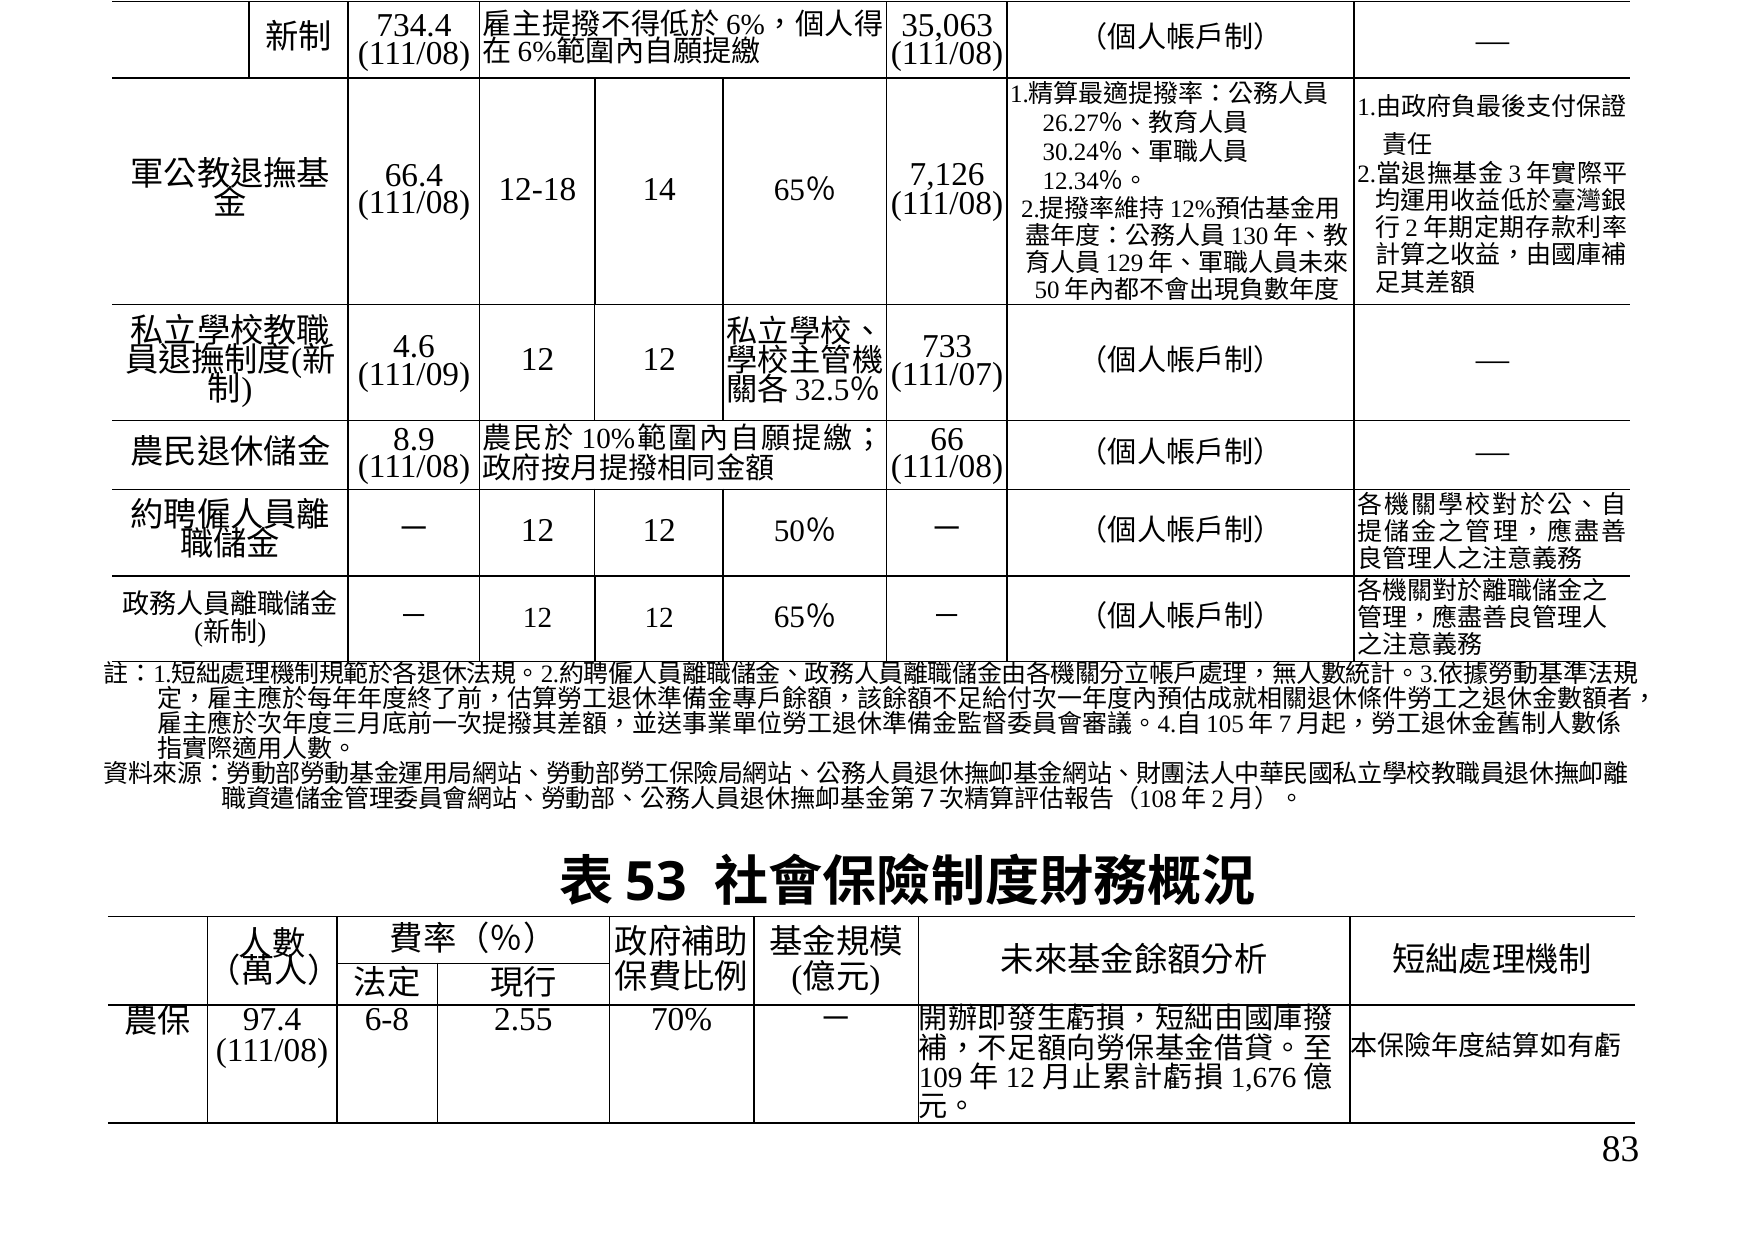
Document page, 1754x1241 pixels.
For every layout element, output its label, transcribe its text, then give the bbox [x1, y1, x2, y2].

table_cell — [1355, 421, 1630, 488]
table_cell （個人帳戶制） [1008, 490, 1353, 575]
text 表53 社會保險制度財務概況 [103, 837, 1639, 916]
table_header 人數 （萬人） [208, 917, 336, 1004]
table_cell 12 [480, 305, 594, 420]
text 資料來源：勞動部勞動基金運用局網站、勞動部勞工保險局網站、公務人員退休撫卹基金網站、財團法人中華民國私立學校教職員退休撫卹離職資遣儲金管理委員會網站、勞動部、公務人員退休撫卹基金第7次精算評估報告（108年2月）。 [103, 762, 1639, 812]
table_cell 70% [610, 1006, 753, 1122]
text 註：1.短絀處理機制規範於各退休法規。2.約聘僱人員離職儲金、政務人員離職儲金由各機關分立帳戶處理，無人數統計。3.依據勞動基準法規定，雇主應於每年年度終了前，估算勞工退休準備金專戶餘額，該餘額不足給付次一年度內預估成就相關退休條件勞工之退休金數額者，雇主應於次年度三月底前一次提撥其差額，並送事業單位勞工退休準備金監督委員會審議。4.自105年7月起，勞工退休金舊制人數係指實際適用人數。 [103, 662, 1639, 762]
table_cell 12 [480, 577, 594, 661]
table_cell － [887, 577, 1006, 661]
table_cell 12 [480, 490, 594, 575]
table_cell 66 (111/08) [887, 421, 1006, 488]
table_cell 66.4 (111/08) [349, 79, 479, 304]
table_cell 約聘僱人員離職儲金 [112, 490, 347, 575]
table_cell － [755, 1006, 918, 1122]
table_cell 12 [595, 490, 722, 575]
table_cell — [1355, 305, 1630, 420]
table_cell 65％ [724, 577, 886, 661]
table_cell 2.55 [438, 1006, 609, 1122]
table_cell 1.精算最適提撥率：公務人員26.27％、教育人員30.24％、軍職人員12.34％。 2.提撥率維持12%預估基金用盡年度：公務人員130年、教育人員129年、軍職人員未來50年內都不會出現負數年度 [1008, 79, 1353, 304]
table_cell 私立學校教職員退撫制度(新制) [112, 305, 347, 420]
table_cell 7,126 (111/08) [887, 79, 1006, 304]
table_cell 733 (111/07) [887, 305, 1006, 420]
table_cell 12 [596, 577, 722, 661]
table_cell 97.4 (111/08) [208, 1006, 336, 1122]
table_cell 8.9 (111/08) [349, 421, 479, 488]
table_header [108, 917, 207, 1004]
table_cell （個人帳戶制） [1008, 421, 1353, 488]
table_cell 現行 [438, 964, 609, 1004]
table_header 基金規模 (億元) [755, 917, 918, 1004]
table_cell 農民退休儲金 [112, 421, 347, 488]
table_cell 農民於10%範圍內自願提繳；政府按月提撥相同金額 [480, 421, 886, 488]
table_cell — [1355, 2, 1630, 77]
table_cell 雇主提撥不得低於6%，個人得在6%範圍內自願提繳 [480, 2, 886, 77]
table_cell 14 [596, 79, 722, 304]
table_cell 12-18 [480, 79, 594, 304]
table_cell 本保險年度結算如有虧 [1351, 1006, 1635, 1122]
table_cell 65％ [724, 79, 886, 304]
table_cell （個人帳戶制） [1008, 577, 1353, 661]
table_cell （個人帳戶制） [1008, 2, 1353, 77]
table_cell 新制 [250, 2, 347, 77]
table_cell 50％ [724, 490, 886, 575]
table_cell － [349, 577, 479, 661]
table_cell 政務人員離職儲金 (新制) [112, 577, 347, 661]
table_cell 12 [595, 305, 722, 420]
table_header 未來基金餘額分析 [919, 917, 1349, 1004]
table_header 政府補助 保費比例 [610, 917, 753, 1004]
table_cell 農保 [108, 1006, 207, 1122]
table_cell 1.由政府負最後支付保證責任 2.當退撫基金3年實際平均運用收益低於臺灣銀行2年期定期存款利率計算之收益，由國庫補足其差額 [1355, 79, 1630, 304]
table_cell 軍公教退撫基金 [112, 79, 347, 304]
table_cell 4.6 (111/09) [349, 305, 479, 420]
table_cell － [887, 490, 1006, 575]
table_cell 法定 [338, 964, 437, 1004]
table_cell 734.4 (111/08) [349, 2, 479, 77]
table_cell 6-8 [338, 1006, 437, 1122]
table_cell － [349, 490, 479, 575]
table_cell 各機關學校對於公、自提儲金之管理，應盡善良管理人之注意義務 [1355, 490, 1630, 575]
table_cell [112, 2, 248, 77]
table_header 費率（％） [338, 917, 609, 962]
table_header 短絀處理機制 [1351, 917, 1635, 1004]
table_cell 35,063 (111/08) [887, 2, 1006, 77]
table_cell 開辦即發生虧損，短絀由國庫撥補，不足額向勞保基金借貸。至109年12月止累計虧損1,676億元。 [919, 1006, 1349, 1122]
table_cell 私立學校、學校主管機關各32.5％ [724, 305, 886, 420]
table_cell 各機關對於離職儲金之管理，應盡善良管理人之注意義務 [1355, 577, 1630, 661]
table_cell （個人帳戶制） [1008, 305, 1353, 420]
